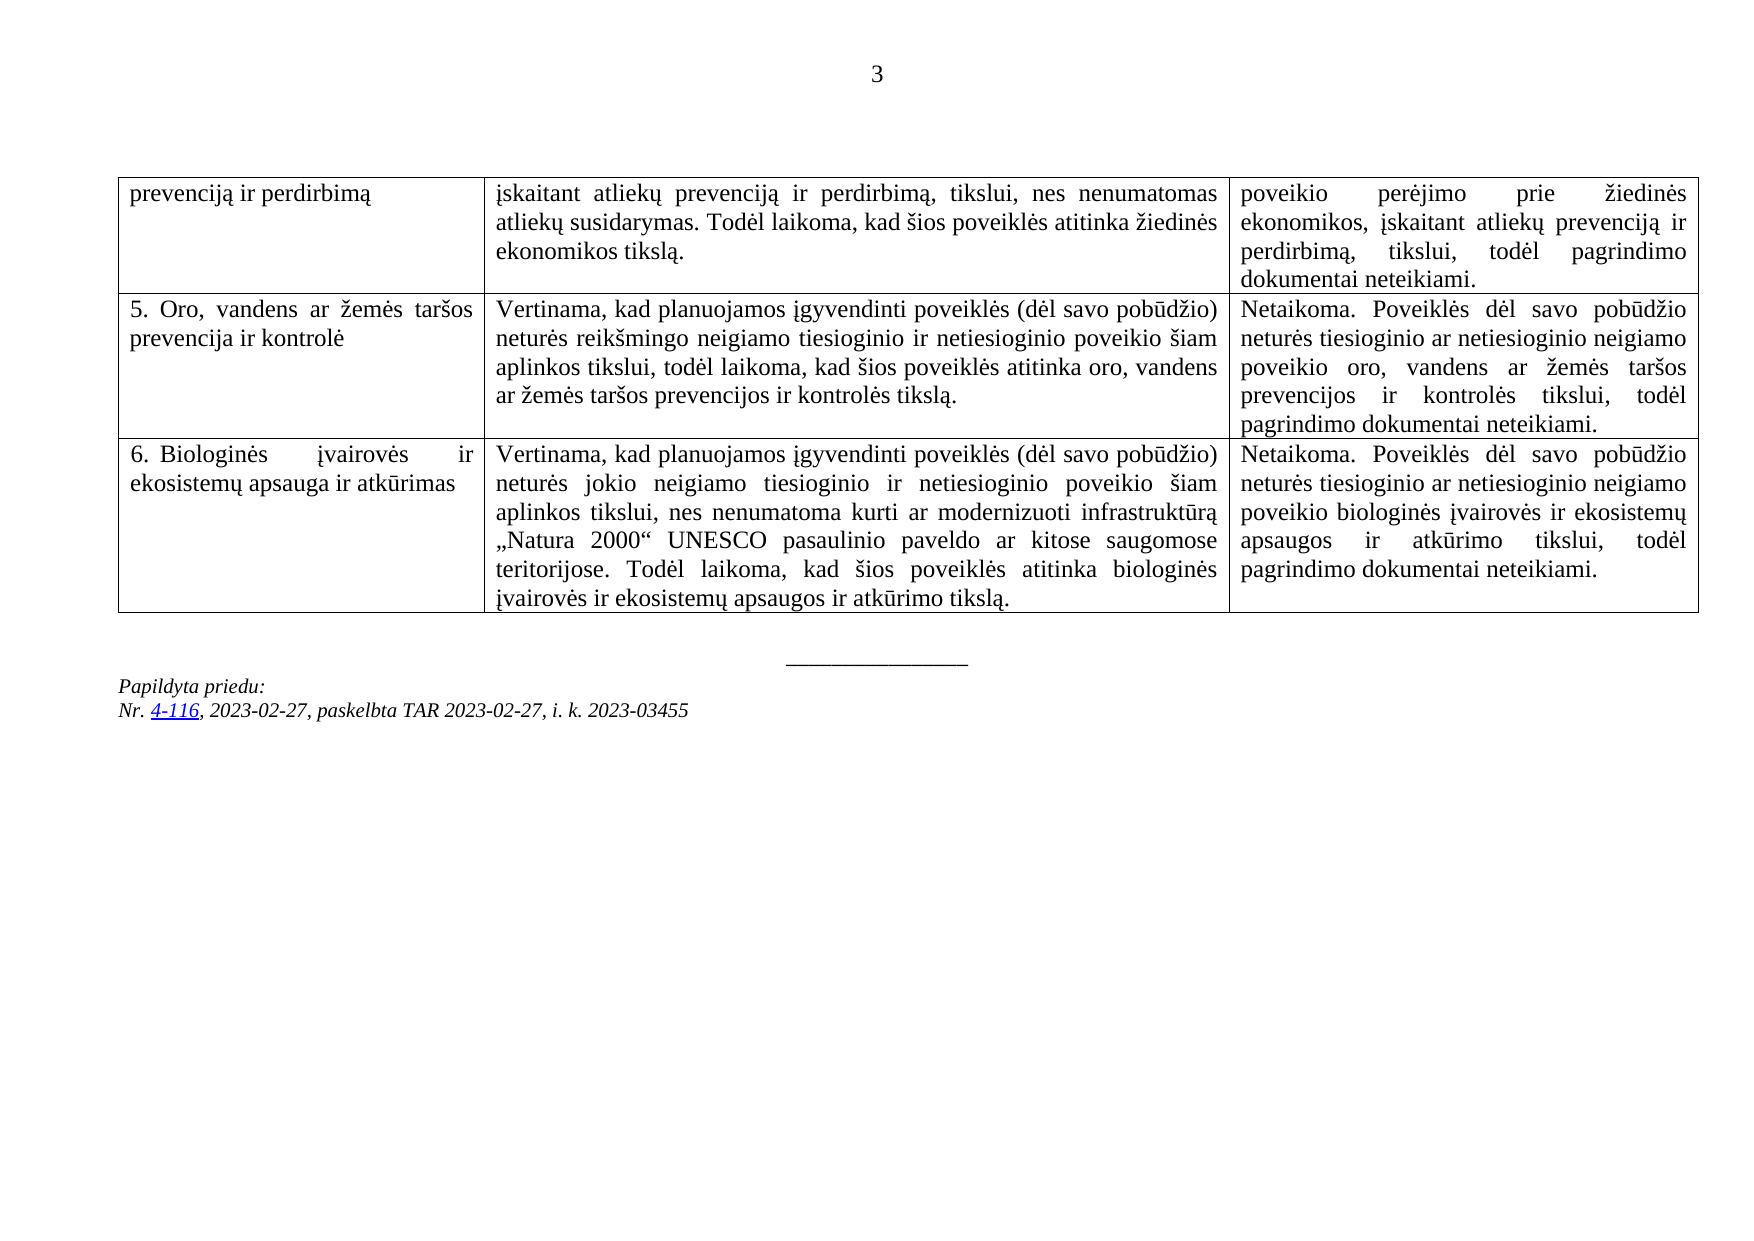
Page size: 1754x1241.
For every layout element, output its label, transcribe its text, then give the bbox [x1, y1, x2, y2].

table_cell Vertinama, kad planuojamos įgyvendinti poveiklės (dėl savo pobūdžio) neturės jokio neigiamo tiesioginio ir netiesioginio poveikio šiam aplinkos tikslui, nes nenumatoma kurti ar modernizuoti infrastruktūrą „Natura 2000“ UNESCO pasaulinio paveldo ar kitose saugomose teritorijose. Todėl laikoma, kad šios poveiklės atitinka biologinės įvairovės ir ekosistemų apsaugos ir atkūrimo tikslą. [485, 439, 1229, 612]
table_cell poveikio perėjimo prie žiedinės ekonomikos, įskaitant atliekų prevenciją ir perdirbimą, tikslui, todėl pagrindimo dokumentai neteikiami. [1230, 178, 1698, 293]
text Papildyta priedu: [118, 673, 1636, 698]
table_cell Vertinama, kad planuojamos įgyvendinti poveiklės (dėl savo pobūdžio) neturės reikšmingo neigiamo tiesioginio ir netiesioginio poveikio šiam aplinkos tikslui, todėl laikoma, kad šios poveiklės atitinka oro, vandens ar žemės taršos prevencijos ir kontrolės tikslą. [485, 294, 1229, 438]
text ________________ [118, 641, 1636, 669]
table_cell įskaitant atliekų prevenciją ir perdirbimą, tikslui, nes nenumatomas atliekų susidarymas. Todėl laikoma, kad šios poveiklės atitinka žiedinės ekonomikos tikslą. [485, 178, 1229, 293]
table_cell Netaikoma. Poveiklės dėl savo pobūdžio neturės tiesioginio ar netiesioginio neigiamo poveikio biologinės įvairovės ir ekosistemų apsaugos ir atkūrimo tikslui, todėl pagrindimo dokumentai neteikiami. [1230, 439, 1698, 612]
text Nr. 4-116, 2023-02-27, paskelbta TAR 2023-02-27, i. k. 2023-03455 [118, 698, 1636, 722]
table_cell prevenciją ir perdirbimą [119, 178, 484, 293]
table_cell 6. Biologinės įvairovės ir ekosistemų apsauga ir atkūrimas [119, 439, 484, 612]
table_cell Netaikoma. Poveiklės dėl savo pobūdžio neturės tiesioginio ar netiesioginio neigiamo poveikio oro, vandens ar žemės taršos prevencijos ir kontrolės tikslui, todėl pagrindimo dokumentai neteikiami. [1230, 294, 1698, 438]
table_cell 5. Oro, vandens ar žemės taršos prevencija ir kontrolė [119, 294, 484, 438]
